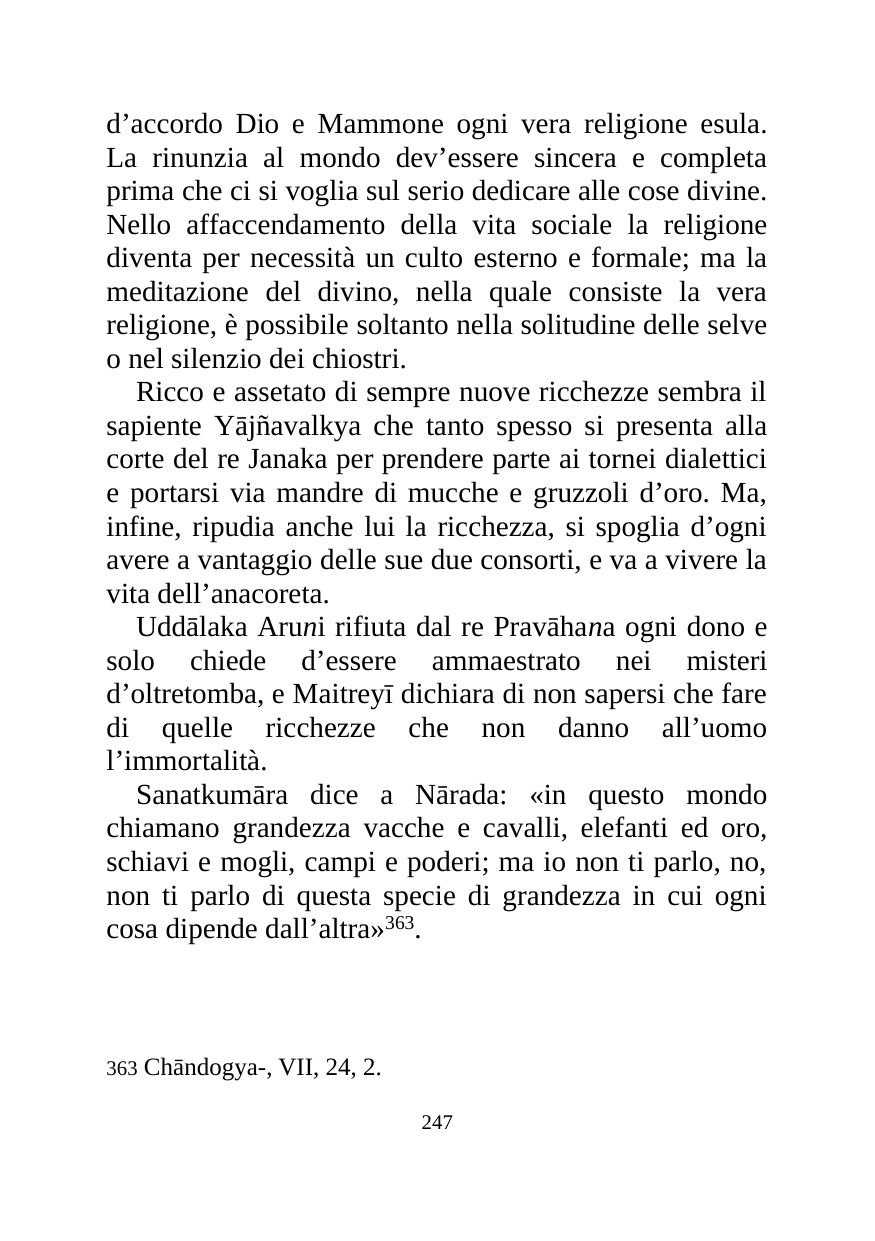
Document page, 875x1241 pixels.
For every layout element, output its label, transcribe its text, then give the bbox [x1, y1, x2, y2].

text Sanatkumāra dice a Nārada: «in questo mondo chiamano grandezza vacche e cavalli, elefanti ed oro, schiavi e mogli, campi e poderi; ma io non ti parlo, no, non ti parlo di questa specie di grandezza in cui ogni cosa dipende dall’altra». [106, 777, 768, 945]
text Ricco e assetato di sempre nuove ricchezze sembra il sapiente Yājñavalkya che tanto spesso si presenta alla corte del re Janaka per prendere parte ai tornei dialettici e portarsi via mandre di mucche e gruzzoli d’oro. Ma, infine, ripudia anche lui la ricchezza, si spoglia d’ogni avere a vantaggio delle sue due consorti, e va a vivere la vita dell’anacoreta. [106, 374, 768, 609]
text Chāndogya-, VII, 24, 2. [106, 1052, 768, 1080]
text d’accordo Dio e Mammone ogni vera religione esula. La rinunzia al mondo dev’essere sincera e completa prima che ci si voglia sul serio dedicare alle cose divine. Nello affaccendamento della vita sociale la religione diventa per necessità un culto esterno e formale; ma la meditazione del divino, nella quale consiste la vera religione, è possibile soltanto nella solitudine delle selve o nel silenzio dei chiostri. [106, 106, 768, 374]
text Uddālaka Aruni rifiuta dal re Pravāhana ogni dono e solo chiede d’essere ammaestrato nei misteri d’oltretomba, e Maitreyī dichiara di non sapersi che fare di quelle ricchezze che non danno all’uomo l’immortalità. [106, 609, 768, 777]
